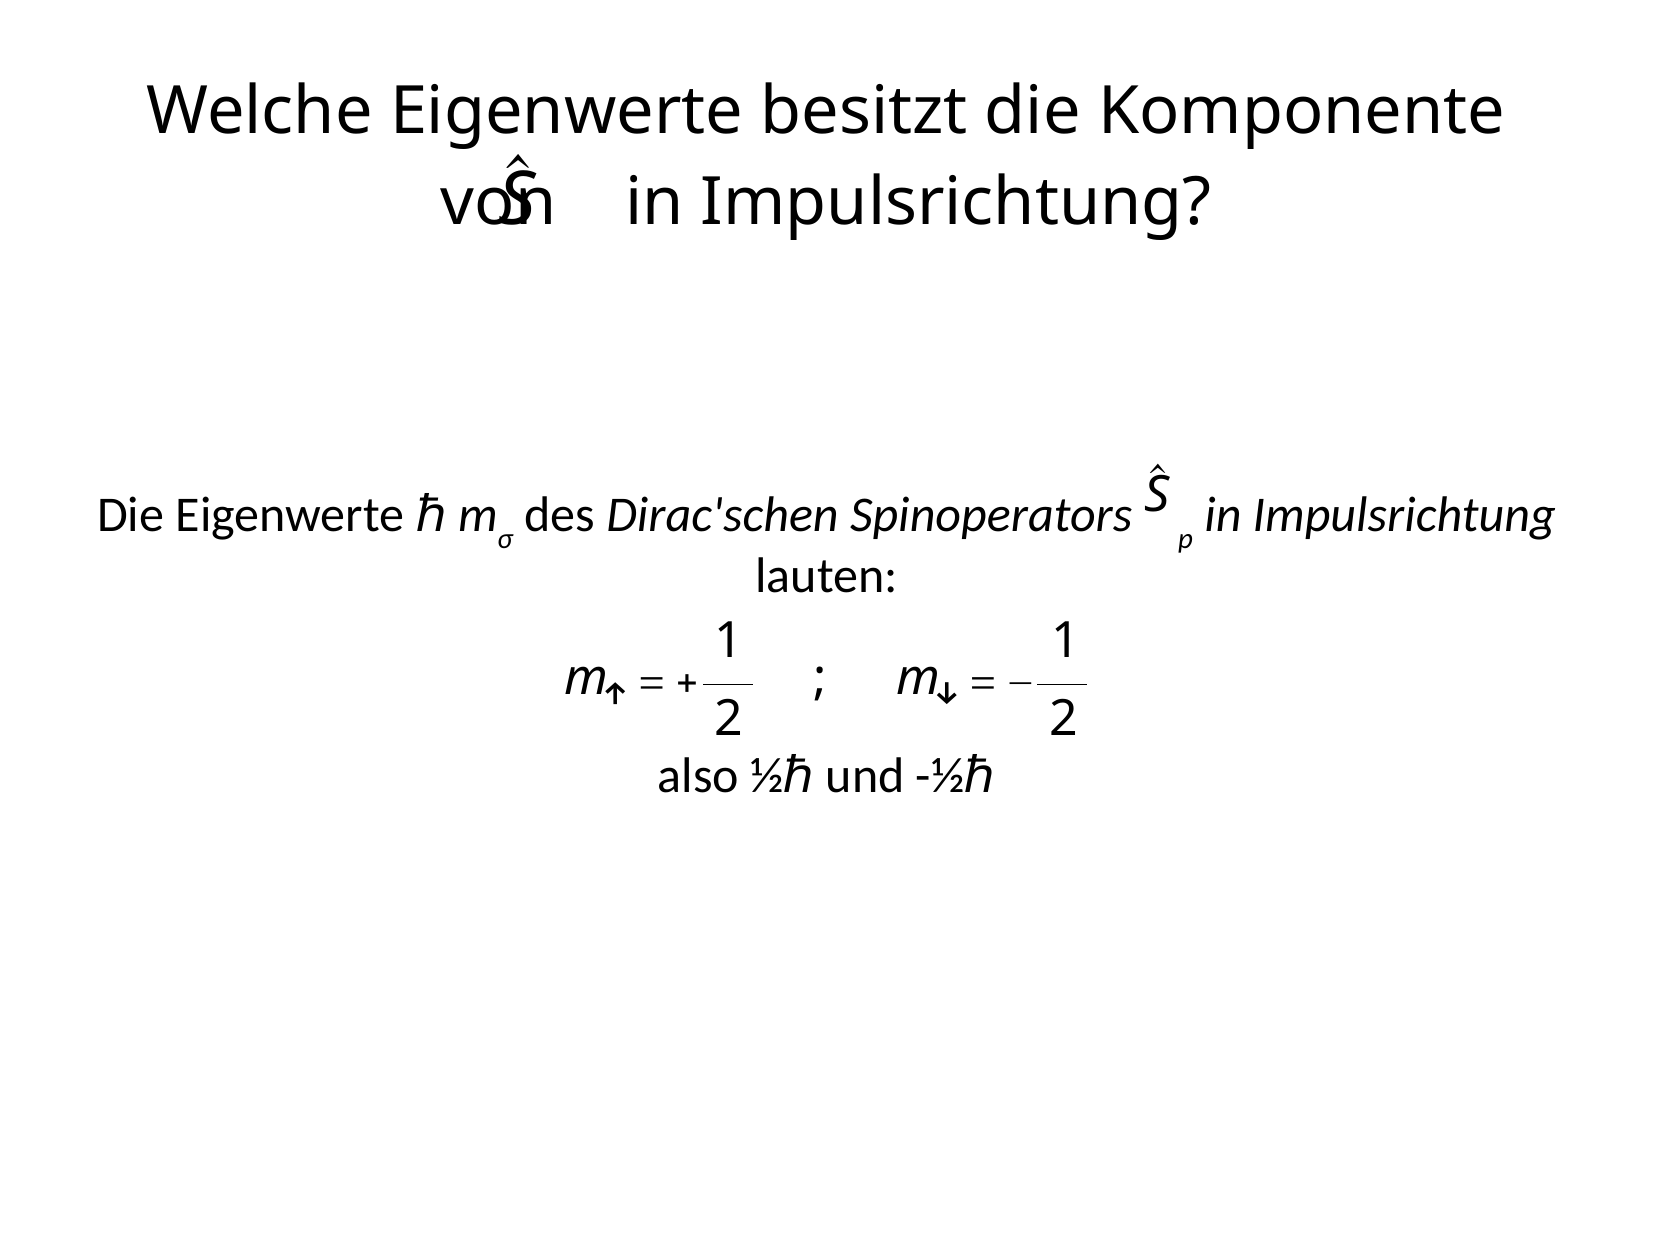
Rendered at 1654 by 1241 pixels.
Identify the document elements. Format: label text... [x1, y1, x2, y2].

chart [486, 150, 550, 245]
chart [1136, 461, 1180, 525]
title Welche Eigenwerte besitzt die Komponente von in Impulsrichtung? [82, 49, 1571, 257]
subtitle Die Eigenwerte ℏ mσ des Dirac'schen Spinoperators p in Impulsrichtung lauten: also ½ℏ und -½ℏ [82, 290, 1571, 1010]
chart [557, 610, 1097, 749]
